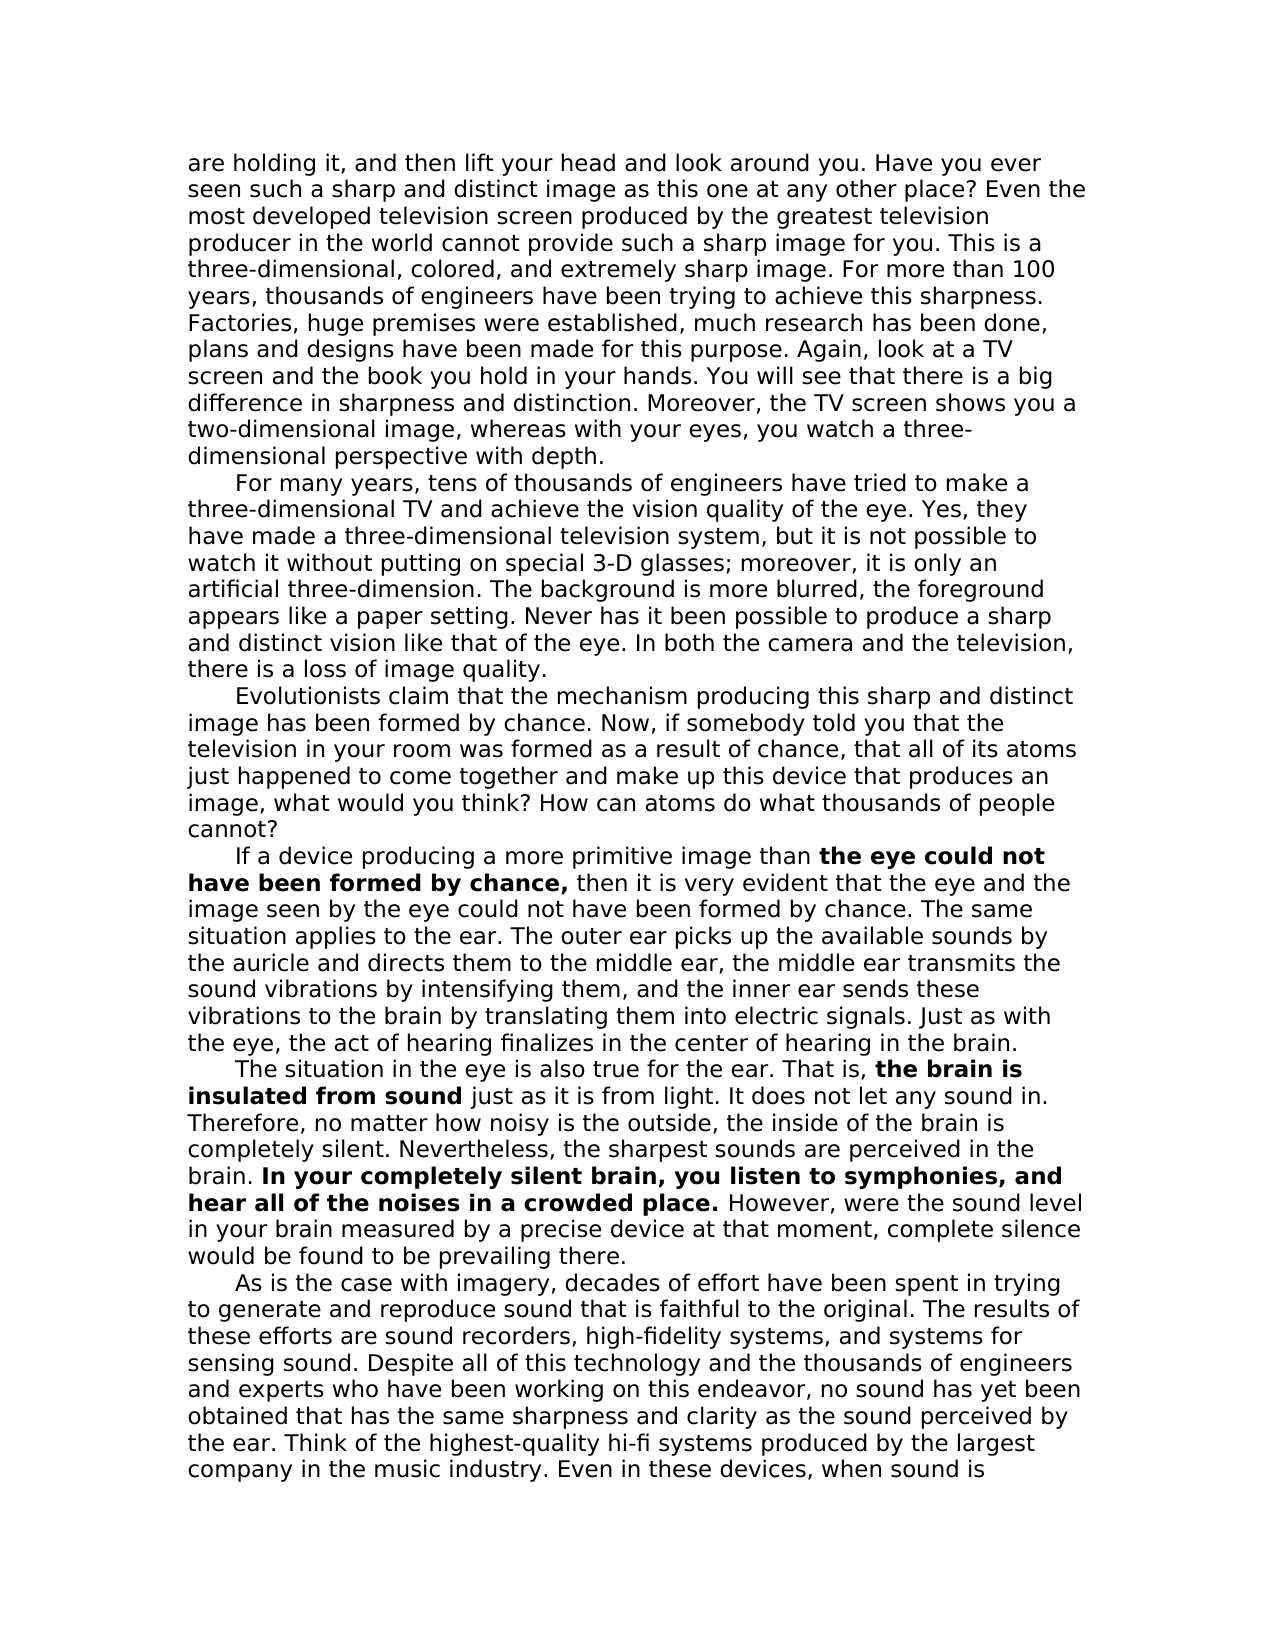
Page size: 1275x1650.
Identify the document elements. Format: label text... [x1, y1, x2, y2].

text The situation in the eye is also true for the ear. That is, the brain is insulated from sound just as it is from light. It does not let any sound in. Therefore, no matter how noisy is the outside, the inside of the brain is completely silent. Nevertheless, the sharpest sounds are perceived in the brain. In your completely silent brain, you listen to symphonies, and hear all of the noises in a crowded place. However, were the sound level in your brain measured by a precise device at that moment, complete silence would be found to be prevailing there. [187, 1057, 1087, 1270]
text are holding it, and then lift your head and look around you. Have you ever seen such a sharp and distinct image as this one at any other place? Even the most developed television screen produced by the greatest television producer in the world cannot provide such a sharp image for you. This is a three-dimensional, colored, and extremely sharp image. For more than 100 years, thousands of engineers have been trying to achieve this sharpness. Factories, huge premises were established, much research has been done, plans and designs have been made for this purpose. Again, look at a TV screen and the book you hold in your hands. You will see that there is a big difference in sharpness and distinction. Moreover, the TV screen shows you a two-dimensional image, whereas with your eyes, you watch a three-dimensional perspective with depth. [187, 150, 1087, 470]
text If a device producing a more primitive image than the eye could not have been formed by chance, then it is very evident that the eye and the image seen by the eye could not have been formed by chance. The same situation applies to the ear. The outer ear picks up the available sounds by the auricle and directs them to the middle ear, the middle ear transmits the sound vibrations by intensifying them, and the inner ear sends these vibrations to the brain by translating them into electric signals. Just as with the eye, the act of hearing finalizes in the center of hearing in the brain. [187, 843, 1087, 1057]
text As is the case with imagery, decades of effort have been spent in trying to generate and reproduce sound that is faithful to the original. The results of these efforts are sound recorders, high-fidelity systems, and systems for sensing sound. Despite all of this technology and the thousands of engineers and experts who have been working on this endeavor, no sound has yet been obtained that has the same sharpness and clarity as the sound perceived by the ear. Think of the highest-quality hi-fi systems produced by the largest company in the music industry. Even in these devices, when sound is [187, 1270, 1087, 1483]
text For many years, tens of thousands of engineers have tried to make a three-dimensional TV and achieve the vision quality of the eye. Yes, they have made a three-dimensional television system, but it is not possible to watch it without putting on special 3-D glasses; moreover, it is only an artificial three-dimension. The background is more blurred, the foreground appears like a paper setting. Never has it been possible to produce a sharp and distinct vision like that of the eye. In both the camera and the television, there is a loss of image quality. [187, 470, 1087, 683]
text Evolutionists claim that the mechanism producing this sharp and distinct image has been formed by chance. Now, if somebody told you that the television in your room was formed as a result of chance, that all of its atoms just happened to come together and make up this device that produces an image, what would you think? How can atoms do what thousands of people cannot? [187, 683, 1087, 843]
